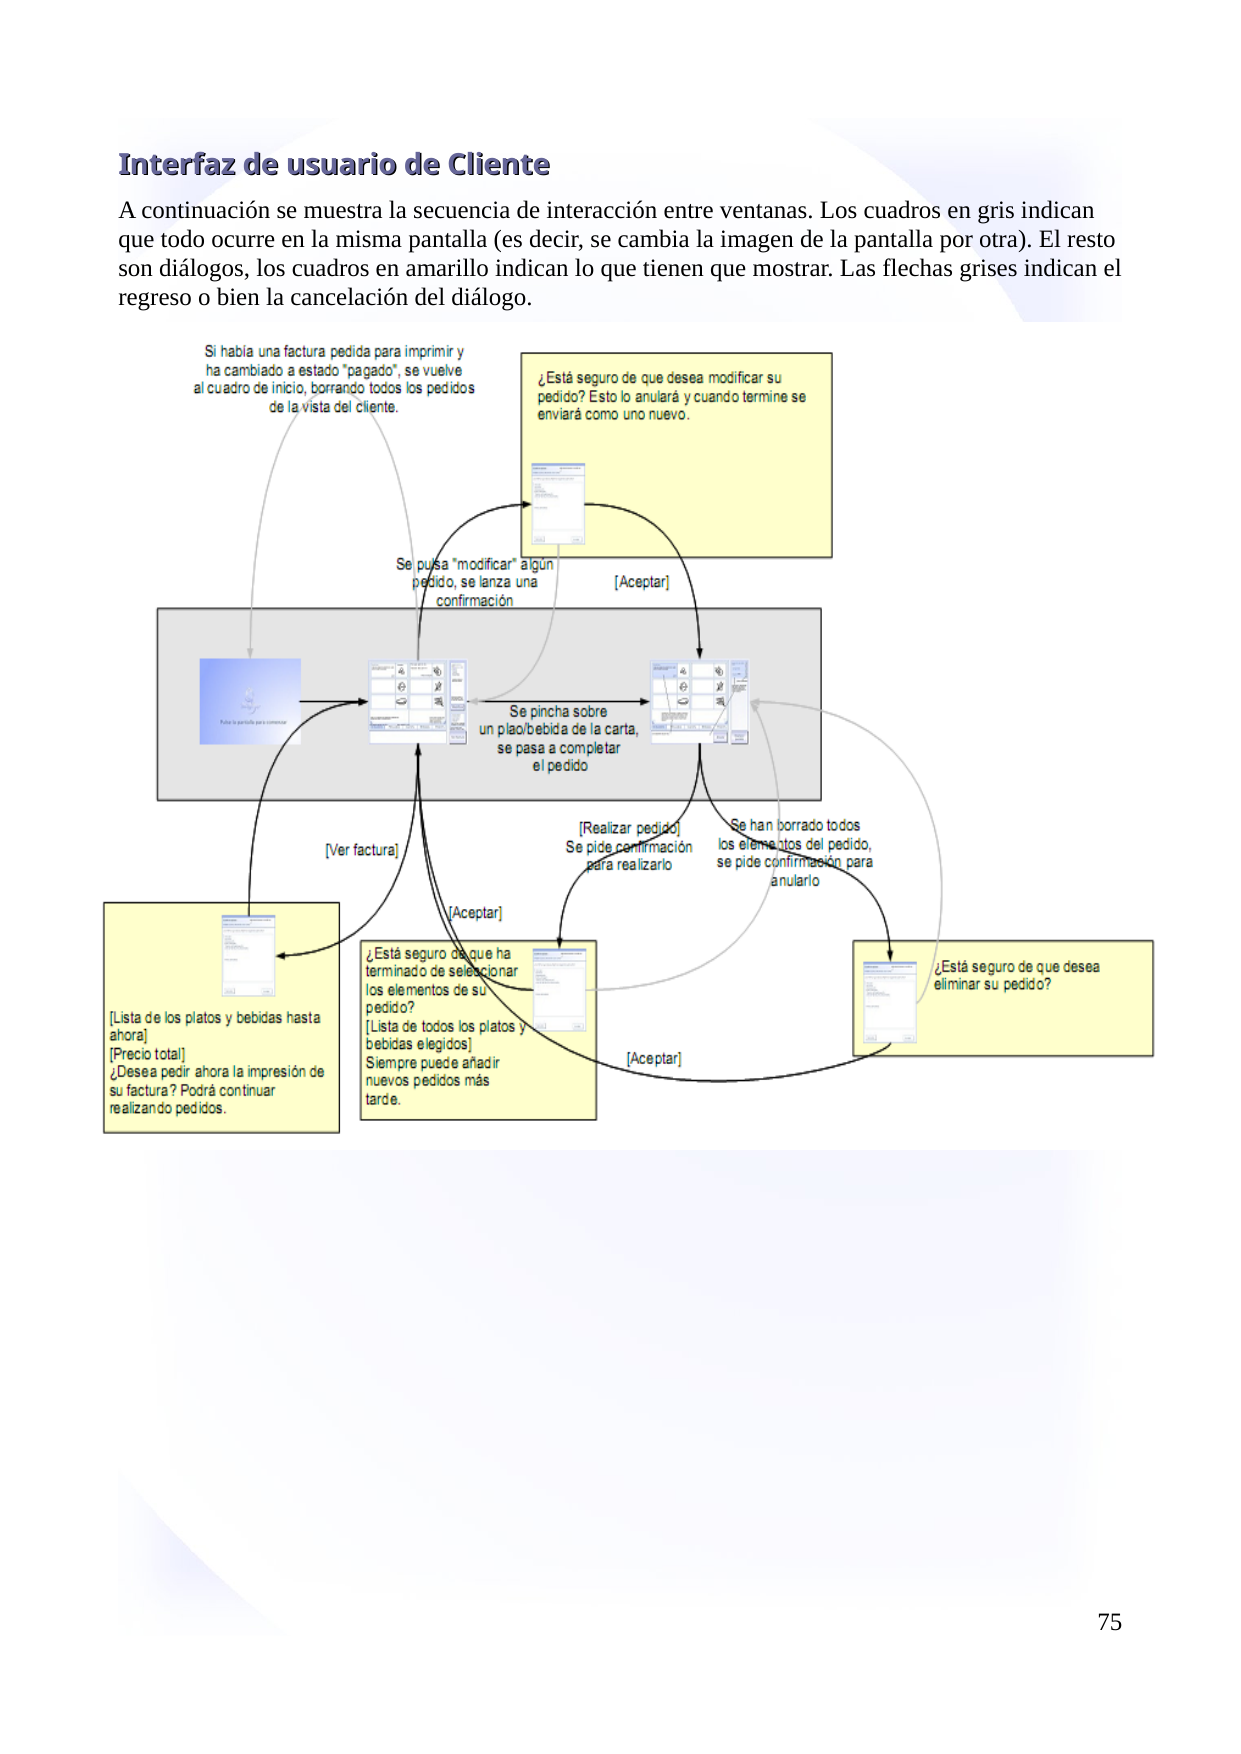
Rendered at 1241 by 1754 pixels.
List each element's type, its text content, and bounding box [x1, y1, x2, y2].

text A continuación se muestra la secuencia de interacción entre ventanas. Los cuadros en gris indican que todo ocurre en la misma pantalla (es decir, se cambia la imagen de la pantalla por otra). El resto son diálogos, los cuadros en amarillo indican lo que tienen que mostrar. Las flechas grises indican el regreso o bien la cancelación del diálogo. [118, 195, 1122, 310]
picture [118, 118, 1122, 143]
picture [118, 183, 1122, 195]
subtitle Interfaz de usuario de Cliente [118, 143, 1122, 183]
picture [73, 310, 1167, 1636]
